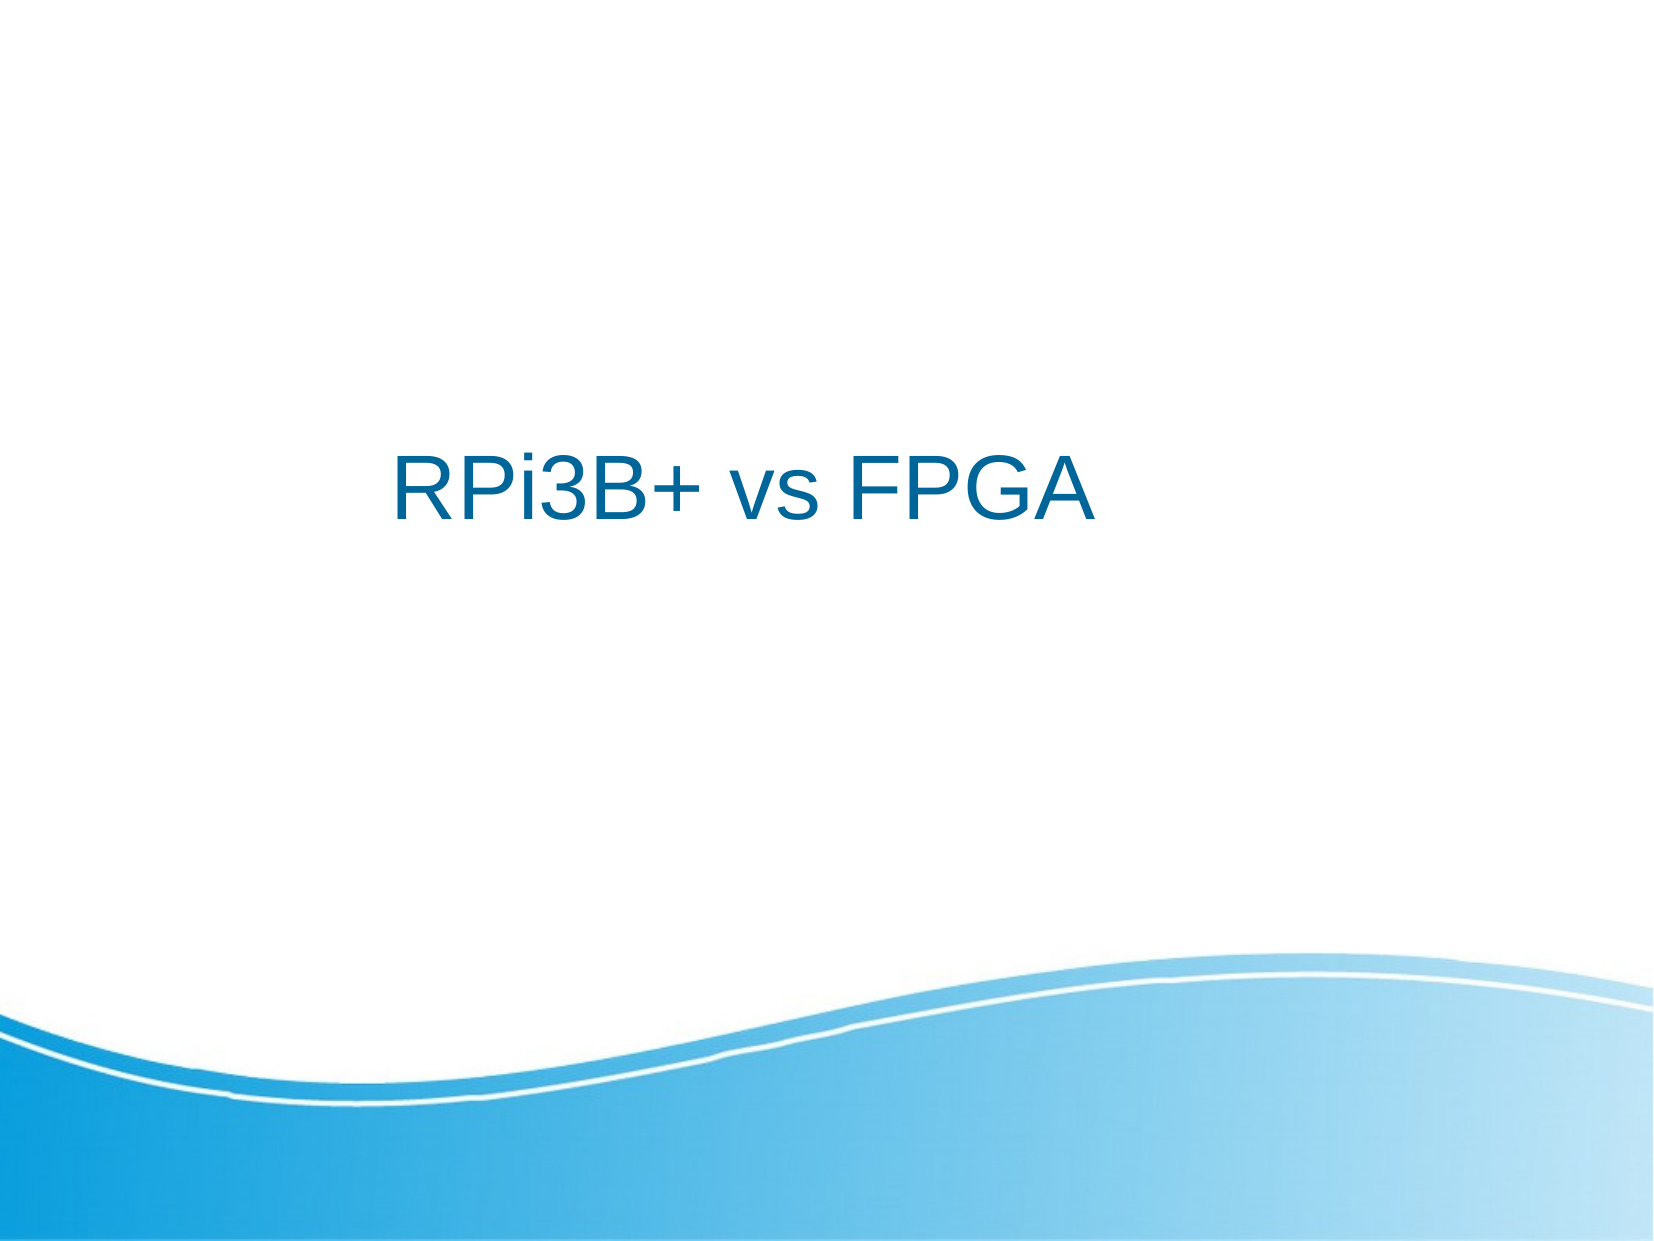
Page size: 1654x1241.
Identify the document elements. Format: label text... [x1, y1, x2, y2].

picture [85, 1053, 95, 1059]
title RPi3B+ vs FPGA [0, 384, 1489, 592]
picture [0, 952, 1654, 1241]
